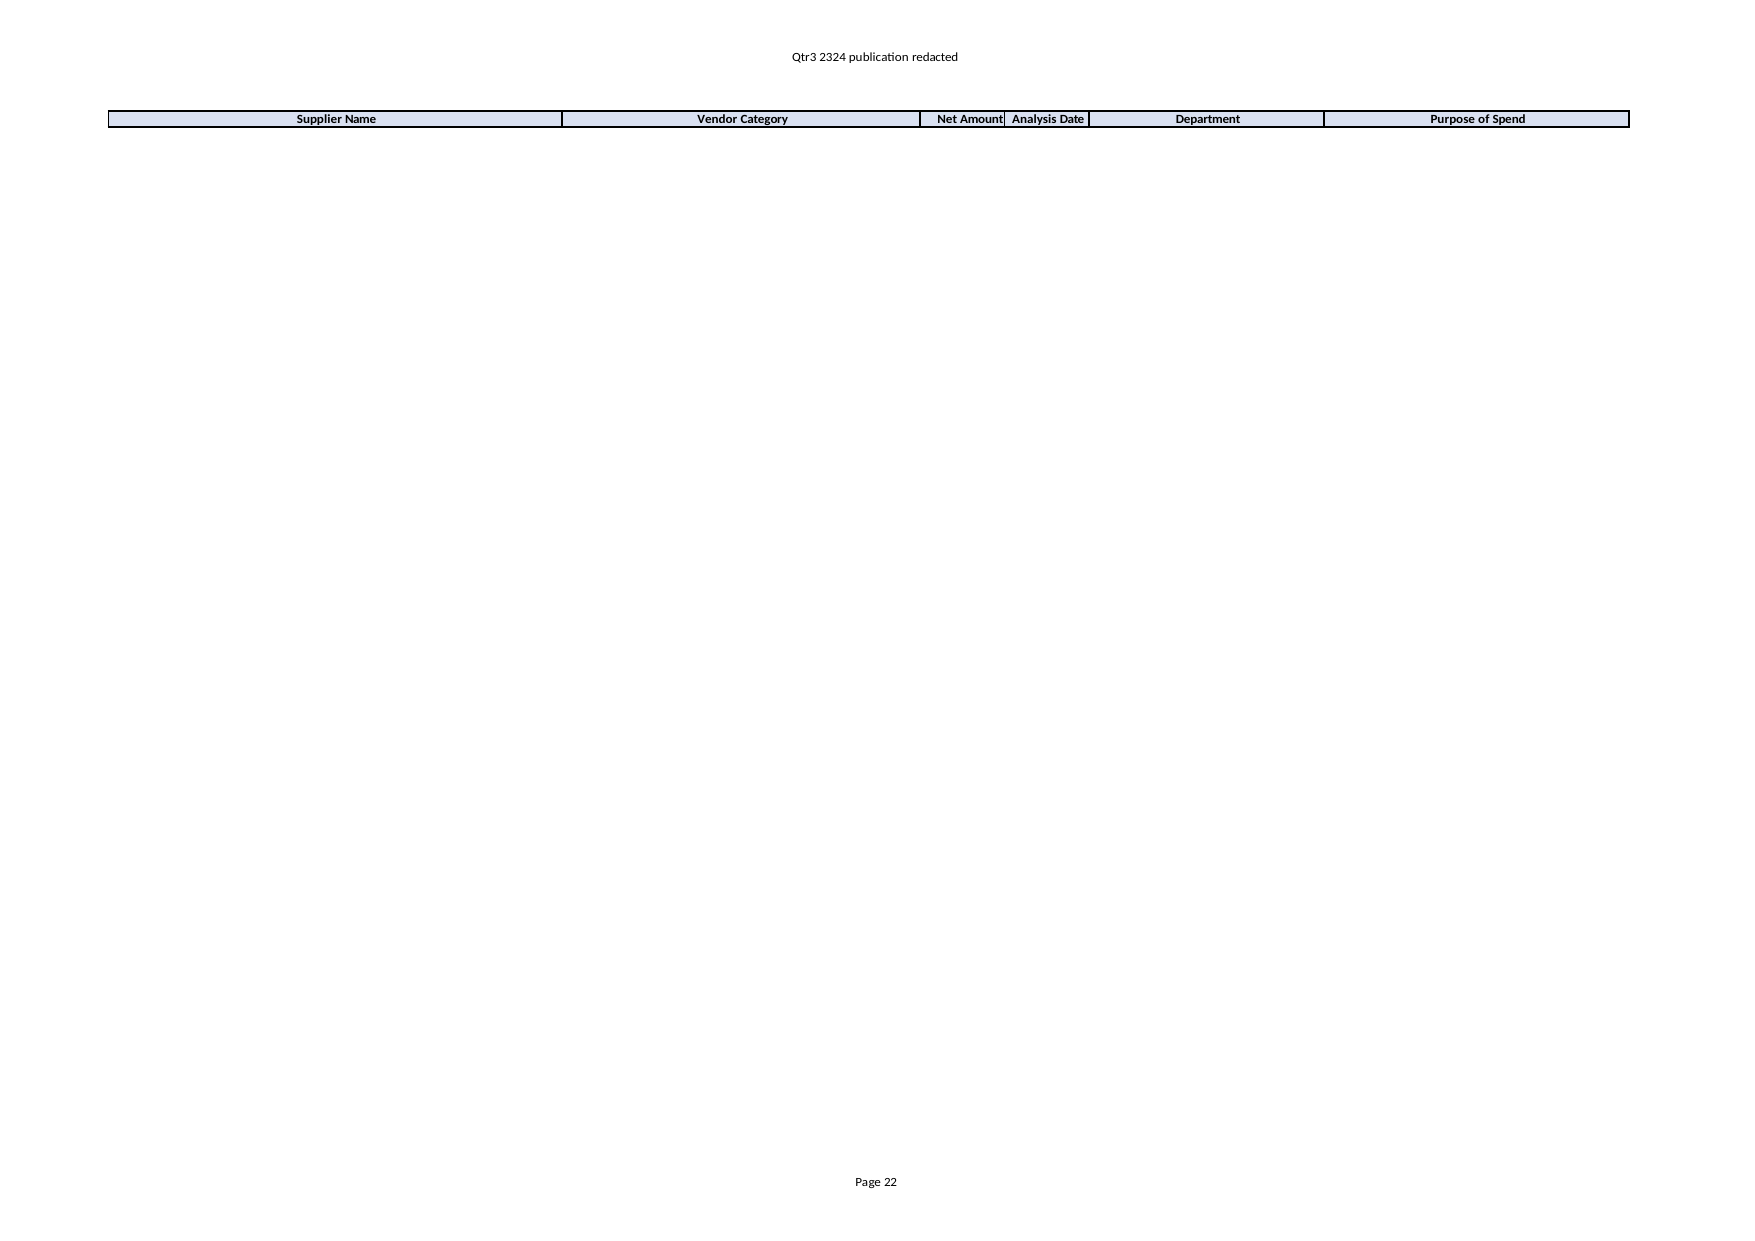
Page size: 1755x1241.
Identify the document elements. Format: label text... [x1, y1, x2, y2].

table_header Vendor Category [563, 112, 919, 126]
table_header Supplier Name [109, 112, 561, 126]
table_header Department [1090, 112, 1323, 126]
table_header Analysis Date [1005, 112, 1088, 126]
table_header Purpose of Spend [1325, 112, 1628, 126]
table_header Net Amount [921, 112, 1004, 126]
